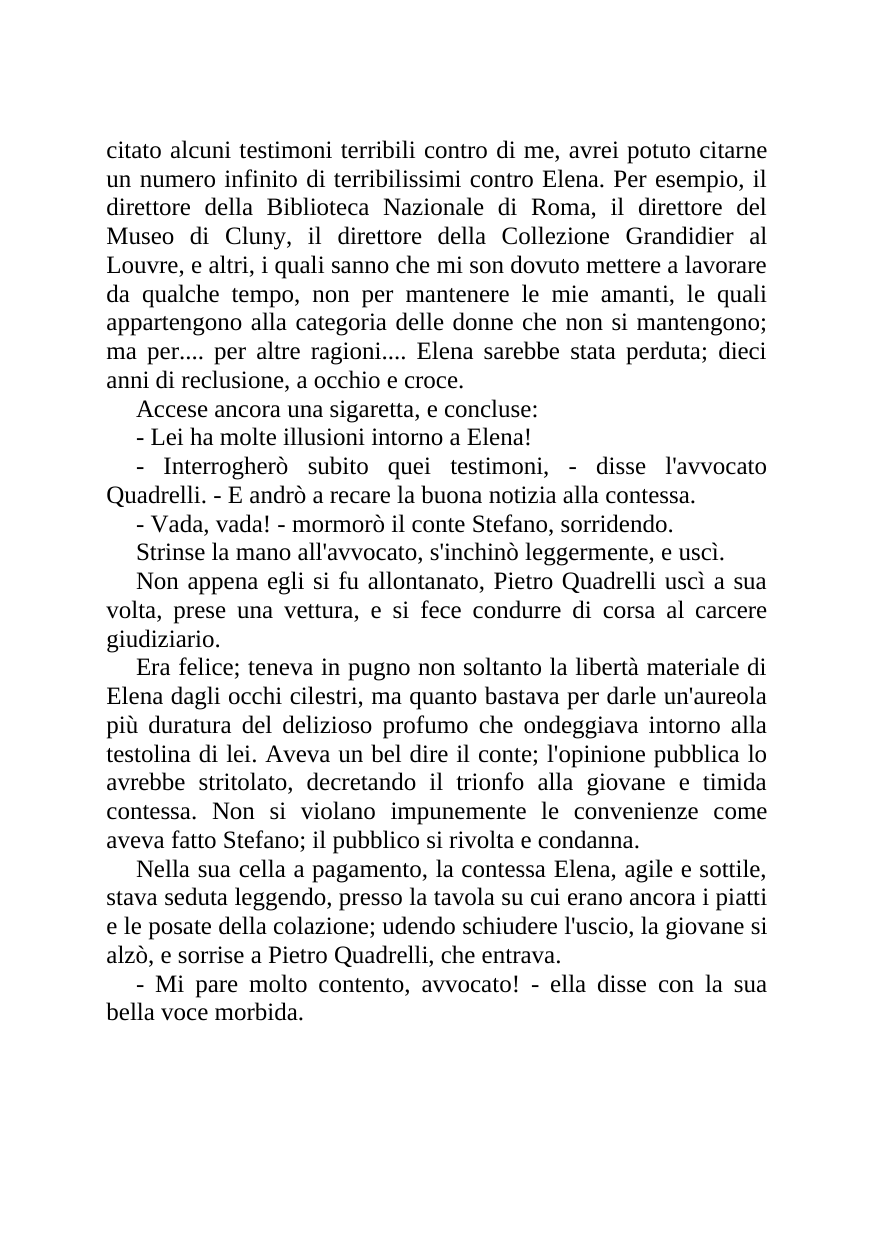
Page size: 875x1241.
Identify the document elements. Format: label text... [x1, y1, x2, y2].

text - Interrogherò subito quei testimoni, - disse l'avvocato Quadrelli. - E andrò a recare la buona notizia alla contessa. [106, 451, 768, 509]
text - Vada, vada! - mormorò il conte Stefano, sorridendo. [106, 509, 768, 537]
text Nella sua cella a pagamento, la contessa Elena, agile e sottile, stava seduta leggendo, presso la tavola su cui erano ancora i piatti e le posate della colazione; udendo schiudere l'uscio, la giovane si alzò, e sorrise a Pietro Quadrelli, che entrava. [106, 854, 768, 969]
text - Lei ha molte illusioni intorno a Elena! [106, 422, 768, 451]
text citato alcuni testimoni terribili contro di me, avrei potuto citarne un numero infinito di terribilissimi contro Elena. Per esempio, il direttore della Biblioteca Nazionale di Roma, il direttore del Museo di Cluny, il direttore della Collezione Grandidier al Louvre, e altri, i quali sanno che mi son dovuto mettere a lavorare da qualche tempo, non per mantenere le mie amanti, le quali appartengono alla categoria delle donne che non si mantengono; ma per.... per altre ragioni.... Elena sarebbe stata perduta; dieci anni di reclusione, a occhio e croce. [106, 135, 768, 394]
text Non appena egli si fu allontanato, Pietro Quadrelli uscì a sua volta, prese una vettura, e si fece condurre di corsa al carcere giudiziario. [106, 566, 768, 652]
text - Mi pare molto contento, avvocato! - ella disse con la sua bella voce morbida. [106, 969, 768, 1026]
text Accese ancora una sigaretta, e concluse: [106, 394, 768, 422]
text Strinse la mano all'avvocato, s'inchinò leggermente, e uscì. [106, 537, 768, 566]
text Era felice; teneva in pugno non soltanto la libertà materiale di Elena dagli occhi cilestri, ma quanto bastava per darle un'aureola più duratura del delizioso profumo che ondeggiava intorno alla testolina di lei. Aveva un bel dire il conte; l'opinione pubblica lo avrebbe stritolato, decretando il trionfo alla giovane e timida contessa. Non si violano impunemente le convenienze come aveva fatto Stefano; il pubblico si rivolta e condanna. [106, 652, 768, 854]
